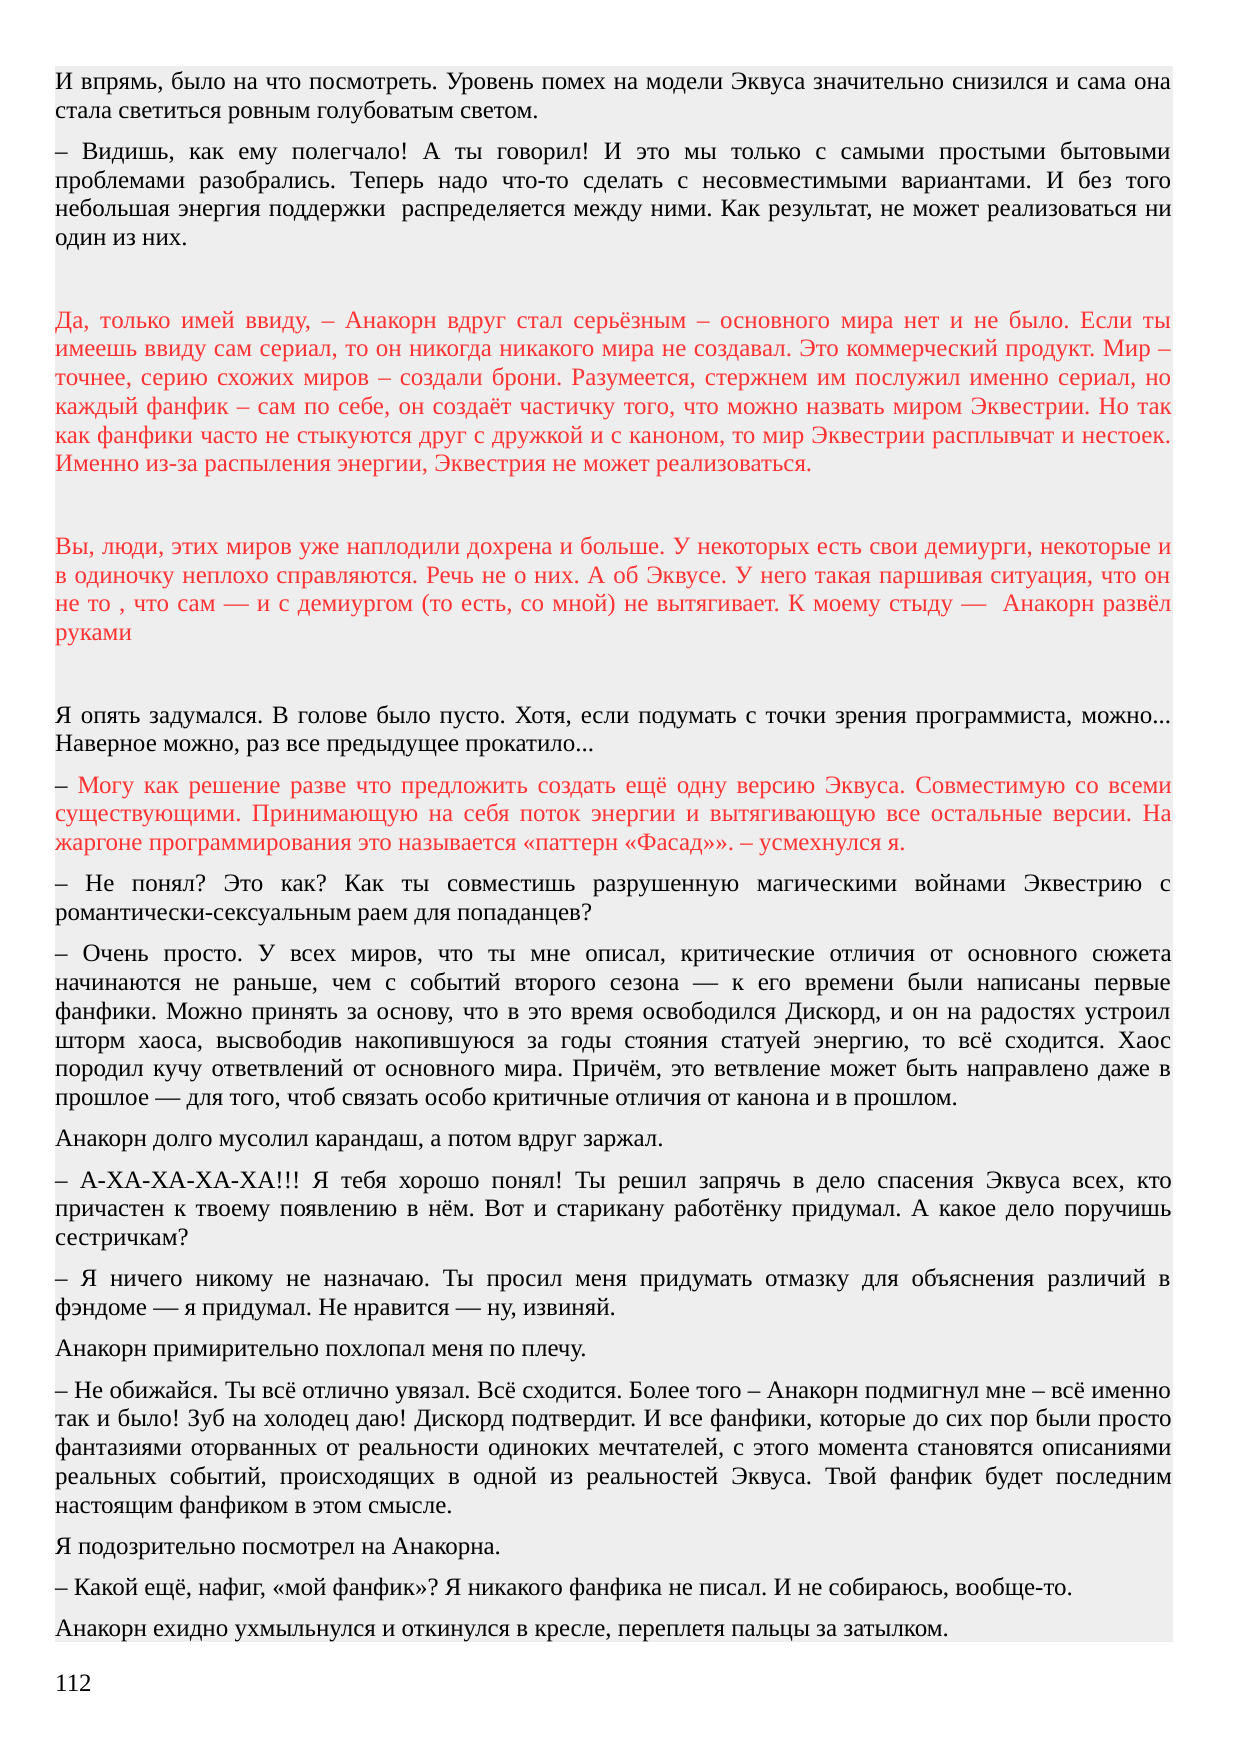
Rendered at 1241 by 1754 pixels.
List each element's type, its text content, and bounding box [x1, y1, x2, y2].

text Я опять задумался. В голове было пусто. Хотя, если подумать с точки зрения программиста, можно... Наверное можно, раз все предыдущее прокатило... [55, 700, 1173, 757]
text – Видишь, как ему полегчало! А ты говорил! И это мы только с самыми простыми бытовыми проблемами разобрались. Теперь надо что-то сделать с несовместимыми вариантами. И без того небольшая энергия поддержки распределяется между ними. Как результат, не может реализоваться ни один из них. [55, 136, 1173, 251]
text – Я ничего никому не назначаю. Ты просил меня придумать отмазку для объяснения различий в фэндоме — я придумал. Не нравится — ну, извиняй. [55, 1263, 1173, 1321]
text Я подозрительно посмотрел на Анакорна. [55, 1531, 1173, 1560]
text – Не обижайся. Ты всё отлично увязал. Всё сходится. Более того – Анакорн подмигнул мне – всё именно так и было! Зуб на холодец даю! Дискорд подтвердит. И все фанфики, которые до сих пор были просто фантазиями оторванных от реальности одиноких мечтателей, с этого момента становятся описаниями реальных событий, происходящих в одной из реальностей Эквуса. Твой фанфик будет последним настоящим фанфиком в этом смысле. [55, 1375, 1173, 1518]
text Вы, люди, этих миров уже наплодили дохрена и больше. У некоторых есть свои демиурги, некоторые и в одиночку неплохо справляются. Речь не о них. А об Эквусе. У него такая паршивая ситуация, что он не то , что сам — и с демиургом (то есть, со мной) не вытягивает. К моему стыду — Анакорн развёл руками [55, 531, 1173, 646]
text Анакорн долго мусолил карандаш, а потом вдруг заржал. [55, 1123, 1173, 1152]
text – Какой ещё, нафиг, «мой фанфик»? Я никакого фанфика не писал. И не собираюсь, вообще-то. [55, 1572, 1173, 1601]
text – Могу как решение разве что предложить создать ещё одну версию Эквуса. Совместимую со всеми существующими. Принимающую на себя поток энергии и вытягивающую все остальные версии. На жаргоне программирования это называется «паттерн «Фасад»». – усмехнулся я. [55, 770, 1173, 856]
text – Не понял? Это как? Как ты совместишь разрушенную магическими войнами Эквестрию с романтически-сексуальным раем для попаданцев? [55, 868, 1173, 926]
text Да, только имей ввиду, – Анакорн вдруг стал серьёзным – основного мира нет и не было. Если ты имеешь ввиду сам сериал, то он никогда никакого мира не создавал. Это коммерческий продукт. Мир – точнее, серию схожих миров – создали брони. Разумеется, стержнем им послужил именно сериал, но каждый фанфик – сам по себе, он создаёт частичку того, что можно назвать миром Эквестрии. Но так как фанфики часто не стыкуются друг с дружкой и с каноном, то мир Эквестрии расплывчат и нестоек. Именно из-за распыления энергии, Эквестрия не может реализоваться. [55, 305, 1173, 477]
text – А-ХА-ХА-ХА-ХА!!! Я тебя хорошо понял! Ты решил запрячь в дело спасения Эквуса всех, кто причастен к твоему появлению в нём. Вот и старикану работёнку придумал. А какое дело поручишь сестричкам? [55, 1165, 1173, 1251]
text – Очень просто. У всех миров, что ты мне описал, критические отличия от основного сюжета начинаются не раньше, чем с событий второго сезона — к его времени были написаны первые фанфики. Можно принять за основу, что в это время освободился Дискорд, и он на радостях устроил шторм хаоса, высвободив накопившуюся за годы стояния статуей энергию, то всё сходится. Хаос породил кучу ответвлений от основного мира. Причём, это ветвление может быть направлено даже в прошлое — для того, чтоб связать особо критичные отличия от канона и в прошлом. [55, 938, 1173, 1111]
text Анакорн примирительно похлопал меня по плечу. [55, 1333, 1173, 1362]
text И впрямь, было на что посмотреть. Уровень помех на модели Эквуса значительно снизился и сама она стала светиться ровным голубоватым светом. [55, 66, 1173, 123]
text Анакорн ехидно ухмыльнулся и откинулся в кресле, переплетя пальцы за затылком. [55, 1613, 1173, 1642]
